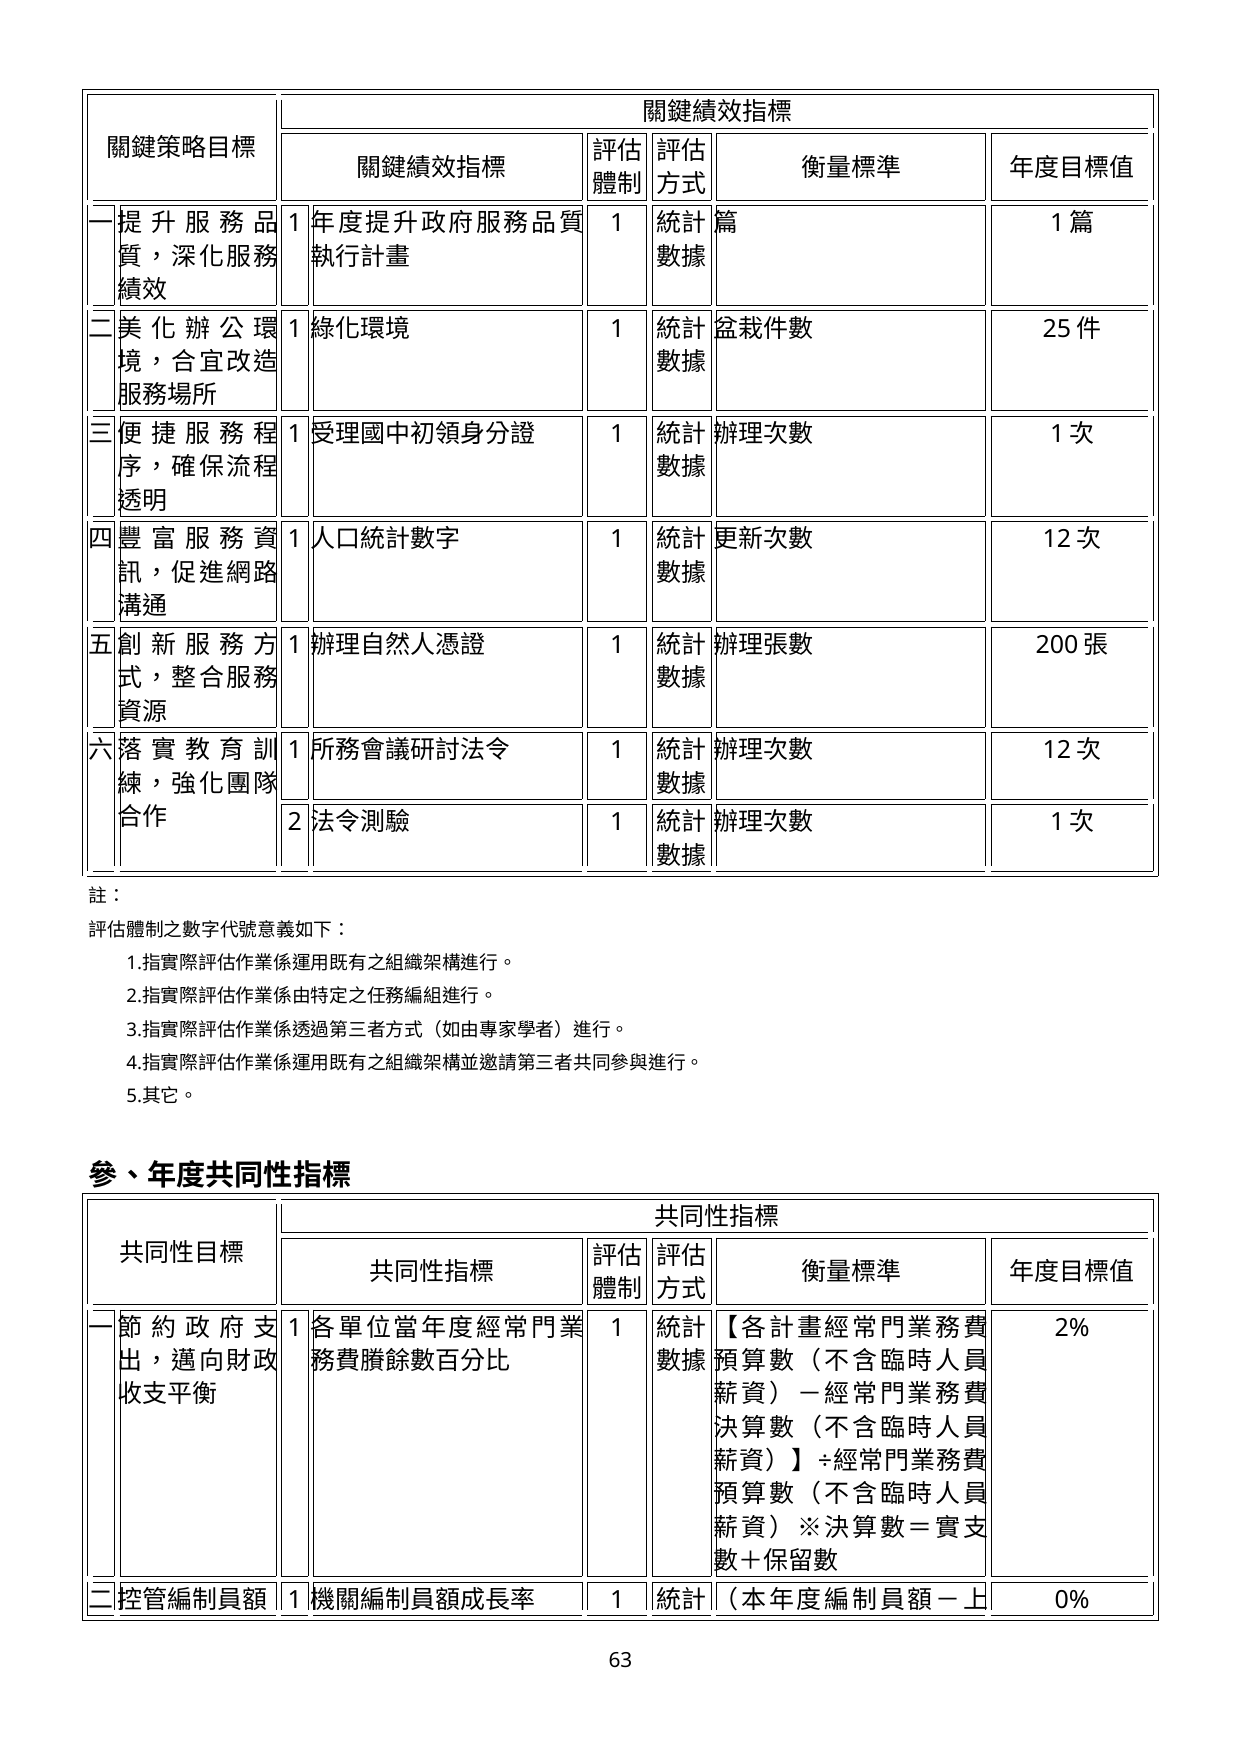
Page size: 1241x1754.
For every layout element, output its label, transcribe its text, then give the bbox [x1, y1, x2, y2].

table_cell 便捷服務程序，確保流程透明 [117, 410, 278, 516]
table_cell 1 [278, 200, 311, 305]
text 參、年度共同性指標 [89, 1152, 1152, 1193]
table_cell 1 [585, 410, 649, 516]
table_cell 豐富服務資訊，促進網路溝通 [117, 516, 278, 621]
table_cell 1 [278, 621, 311, 727]
table_cell 篇 [714, 200, 988, 305]
table_cell 綠化環境 [311, 305, 585, 410]
table_cell 美化辦公環境，合宜改造服務場所 [117, 305, 278, 410]
table_cell 1 [585, 799, 649, 871]
table_cell 落實教育訓練，強化團隊合作 [117, 727, 278, 871]
table_cell 統計數據 [649, 516, 714, 621]
table_cell 評估 體制 [585, 129, 649, 199]
text 註： [89, 877, 1152, 909]
table_cell 節約政府支出，邁向財政收支平衡 [117, 1304, 278, 1576]
table_cell 評估 體制 [585, 1233, 649, 1304]
table_cell 1次 [988, 410, 1156, 516]
table_cell 統計數據 [649, 1304, 714, 1576]
table_cell 1 [585, 305, 649, 410]
table_cell 1次 [988, 799, 1156, 871]
table_cell 1 [278, 727, 311, 799]
table_cell 受理國中初領身分證 [311, 410, 585, 516]
table_cell 200張 [988, 621, 1156, 727]
table_cell 二 [85, 1576, 117, 1615]
table_cell 更新次數 [714, 516, 988, 621]
table_cell 1 [278, 1576, 311, 1615]
text 4.指實際評估作業係運用既有之組織架構並邀請第三者共同參與進行。 [89, 1043, 1152, 1076]
table_cell 衡量標準 [714, 1233, 988, 1304]
table_cell 12次 [988, 727, 1156, 799]
table_cell 1 [585, 727, 649, 799]
table_cell 創新服務方式，整合服務資源 [117, 621, 278, 727]
table_cell 年度目標值 [988, 1232, 1156, 1304]
table_cell 機關編制員額成長率 [311, 1576, 585, 1615]
table_cell 年度目標值 [988, 128, 1156, 199]
table_cell 評估 方式 [649, 129, 714, 199]
table_cell 關鍵績效指標 [278, 128, 585, 199]
table_cell 辦理次數 [714, 799, 988, 871]
text 評估體制之數字代號意義如下： [89, 909, 1152, 943]
table_cell 25件 [988, 305, 1156, 410]
table_cell 辦理張數 [714, 621, 988, 727]
table_cell 人口統計數字 [311, 516, 585, 621]
table_cell 1 [278, 410, 311, 516]
table_cell 統計數據 [649, 410, 714, 516]
table_cell 一 [85, 1304, 117, 1576]
table_cell 統計數據 [649, 200, 714, 305]
table_cell 1 [278, 305, 311, 410]
table_header 共同性指標 [278, 1194, 1156, 1232]
table_cell 1篇 [988, 200, 1156, 305]
table_cell （本年度編制員額－上 [714, 1576, 988, 1615]
table_cell 評估 方式 [649, 1233, 714, 1304]
table_cell 年度提升政府服務品質執行計畫 [311, 200, 585, 305]
table_cell 衡量標準 [714, 129, 988, 199]
table_cell 五 [85, 621, 117, 727]
table_cell 統計數據 [649, 799, 714, 871]
table_cell 辦理次數 [714, 410, 988, 516]
table_cell 1 [585, 200, 649, 305]
table_cell 1 [585, 516, 649, 621]
table_cell 統計 [649, 1576, 714, 1615]
table_cell 1 [585, 1304, 649, 1576]
table_cell 共同性指標 [278, 1232, 585, 1304]
table_cell 統計數據 [649, 305, 714, 410]
table_header 共同性目標 [85, 1194, 278, 1304]
table_cell 三 [85, 410, 117, 516]
table_cell 1 [585, 1576, 649, 1615]
table_cell 提升服務品質，深化服務績效 [117, 200, 278, 305]
table_cell 一 [85, 200, 117, 305]
table_cell 統計數據 [649, 621, 714, 727]
text 1.指實際評估作業係運用既有之組織架構進行。 [89, 943, 1152, 976]
table_cell 1 [278, 1304, 311, 1576]
table_header 關鍵績效指標 [278, 90, 1156, 127]
table_cell 辦理次數 [714, 727, 988, 799]
table_cell 法令測驗 [311, 799, 585, 871]
table_cell 1 [278, 516, 311, 621]
table_cell 12次 [988, 516, 1156, 621]
table_cell 統計數據 [649, 727, 714, 799]
text 3.指實際評估作業係透過第三者方式（如由專家學者）進行。 [89, 1009, 1152, 1043]
text 2.指實際評估作業係由特定之任務編組進行。 [89, 976, 1152, 1009]
table_cell 辦理自然人憑證 [311, 621, 585, 727]
text 5.其它。 [89, 1076, 1152, 1109]
table_cell 盆栽件數 [714, 305, 988, 410]
table_cell 1 [585, 621, 649, 727]
table_cell 控管編制員額 [117, 1576, 278, 1615]
table_cell 所務會議研討法令 [311, 727, 585, 799]
table_header 關鍵策略目標 [85, 90, 278, 199]
table_cell 0% [988, 1576, 1156, 1615]
table_cell 六 [85, 727, 117, 871]
table_cell 【各計畫經常門業務費預算數（不含臨時人員薪資）－經常門業務費決算數（不含臨時人員薪資）】÷經常門業務費預算數（不含臨時人員薪資）※決算數＝實支數＋保留數 [714, 1304, 988, 1576]
table_cell 2% [988, 1304, 1156, 1576]
table_cell 2 [278, 799, 311, 871]
table_cell 四 [85, 516, 117, 621]
table_cell 各單位當年度經常門業務費賸餘數百分比 [311, 1304, 585, 1576]
table_cell 二 [85, 305, 117, 410]
